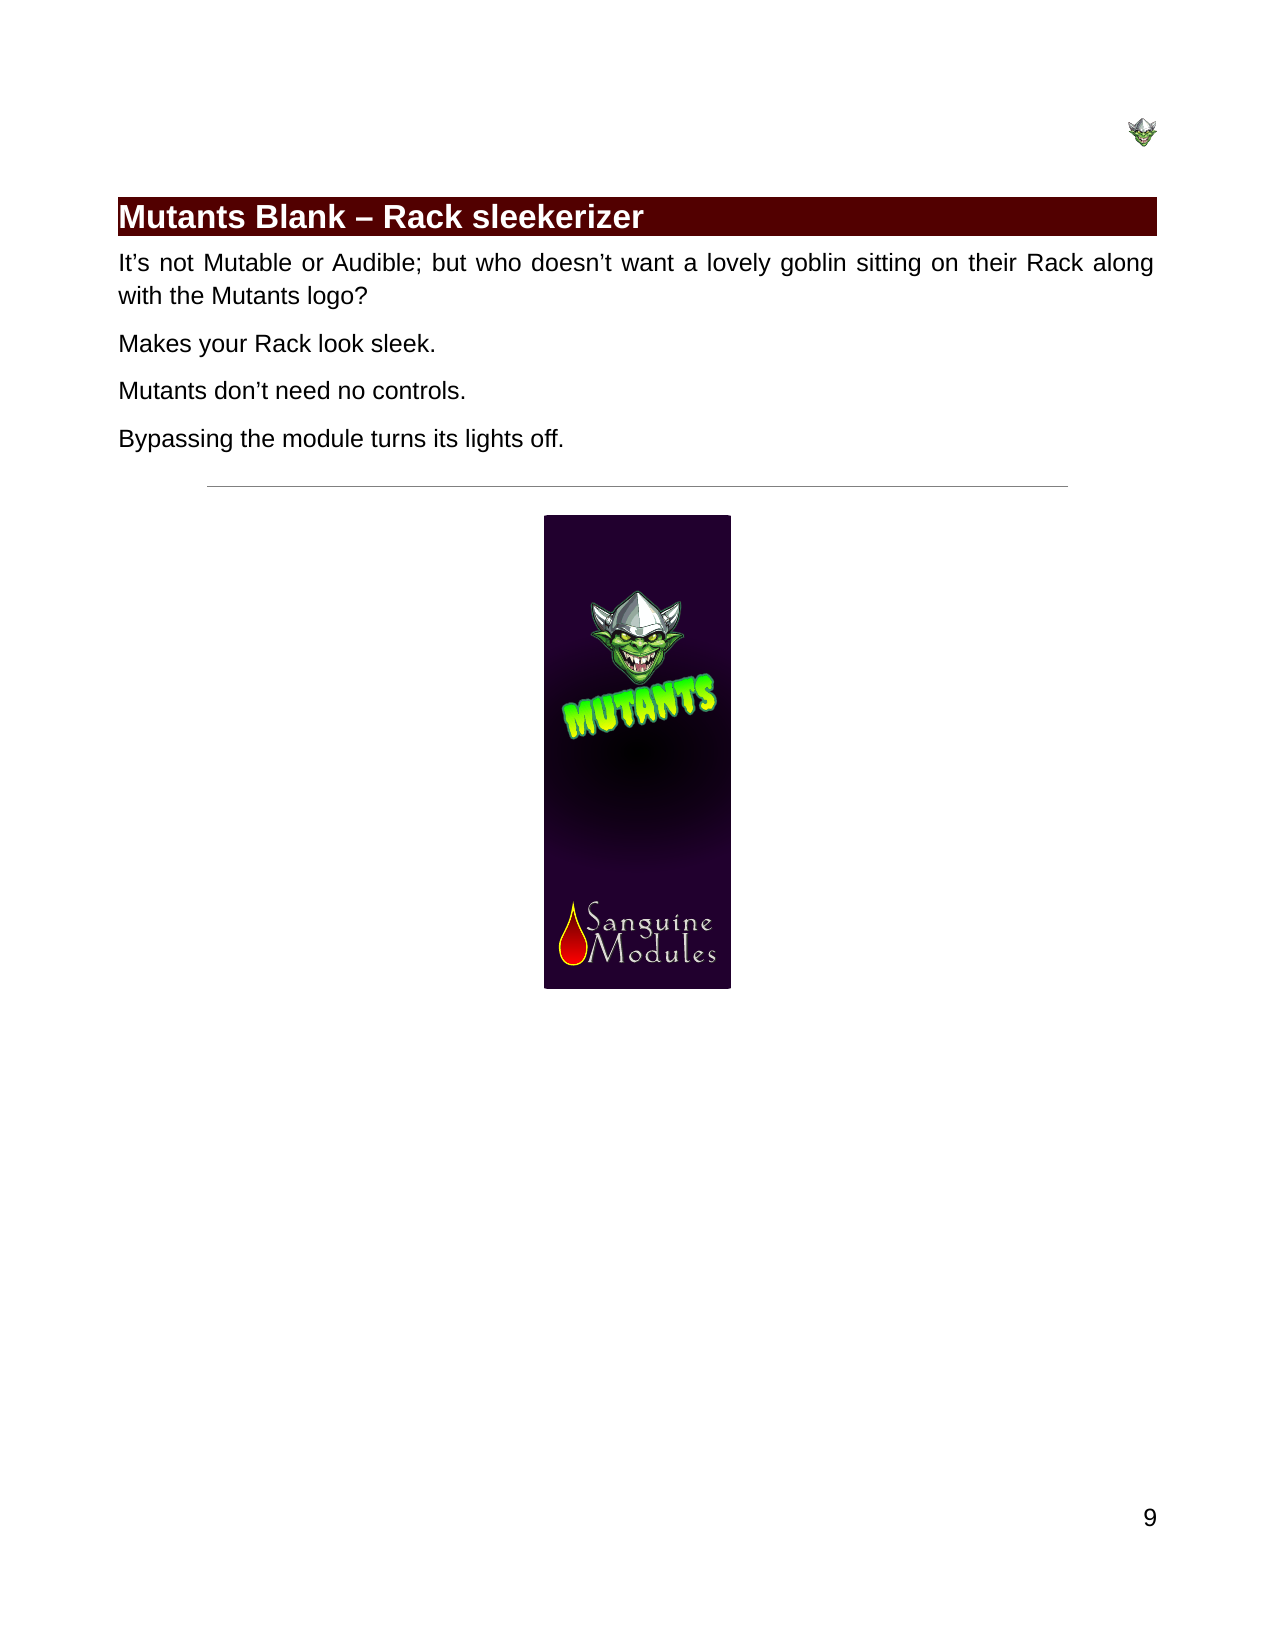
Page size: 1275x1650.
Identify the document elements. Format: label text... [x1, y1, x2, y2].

text Makes your Rack look sleek. [118, 329, 1157, 357]
text Bypassing the module turns its lights off. [118, 424, 1157, 453]
text It’s not Mutable or Audible; but who doesn’t want a lovely goblin sitting on their Rack along with the Mutants logo? [118, 248, 1157, 310]
subtitle Mutants Blank – Rack sleekerizer [118, 197, 1157, 236]
text Mutants don’t need no controls. [118, 376, 1157, 405]
